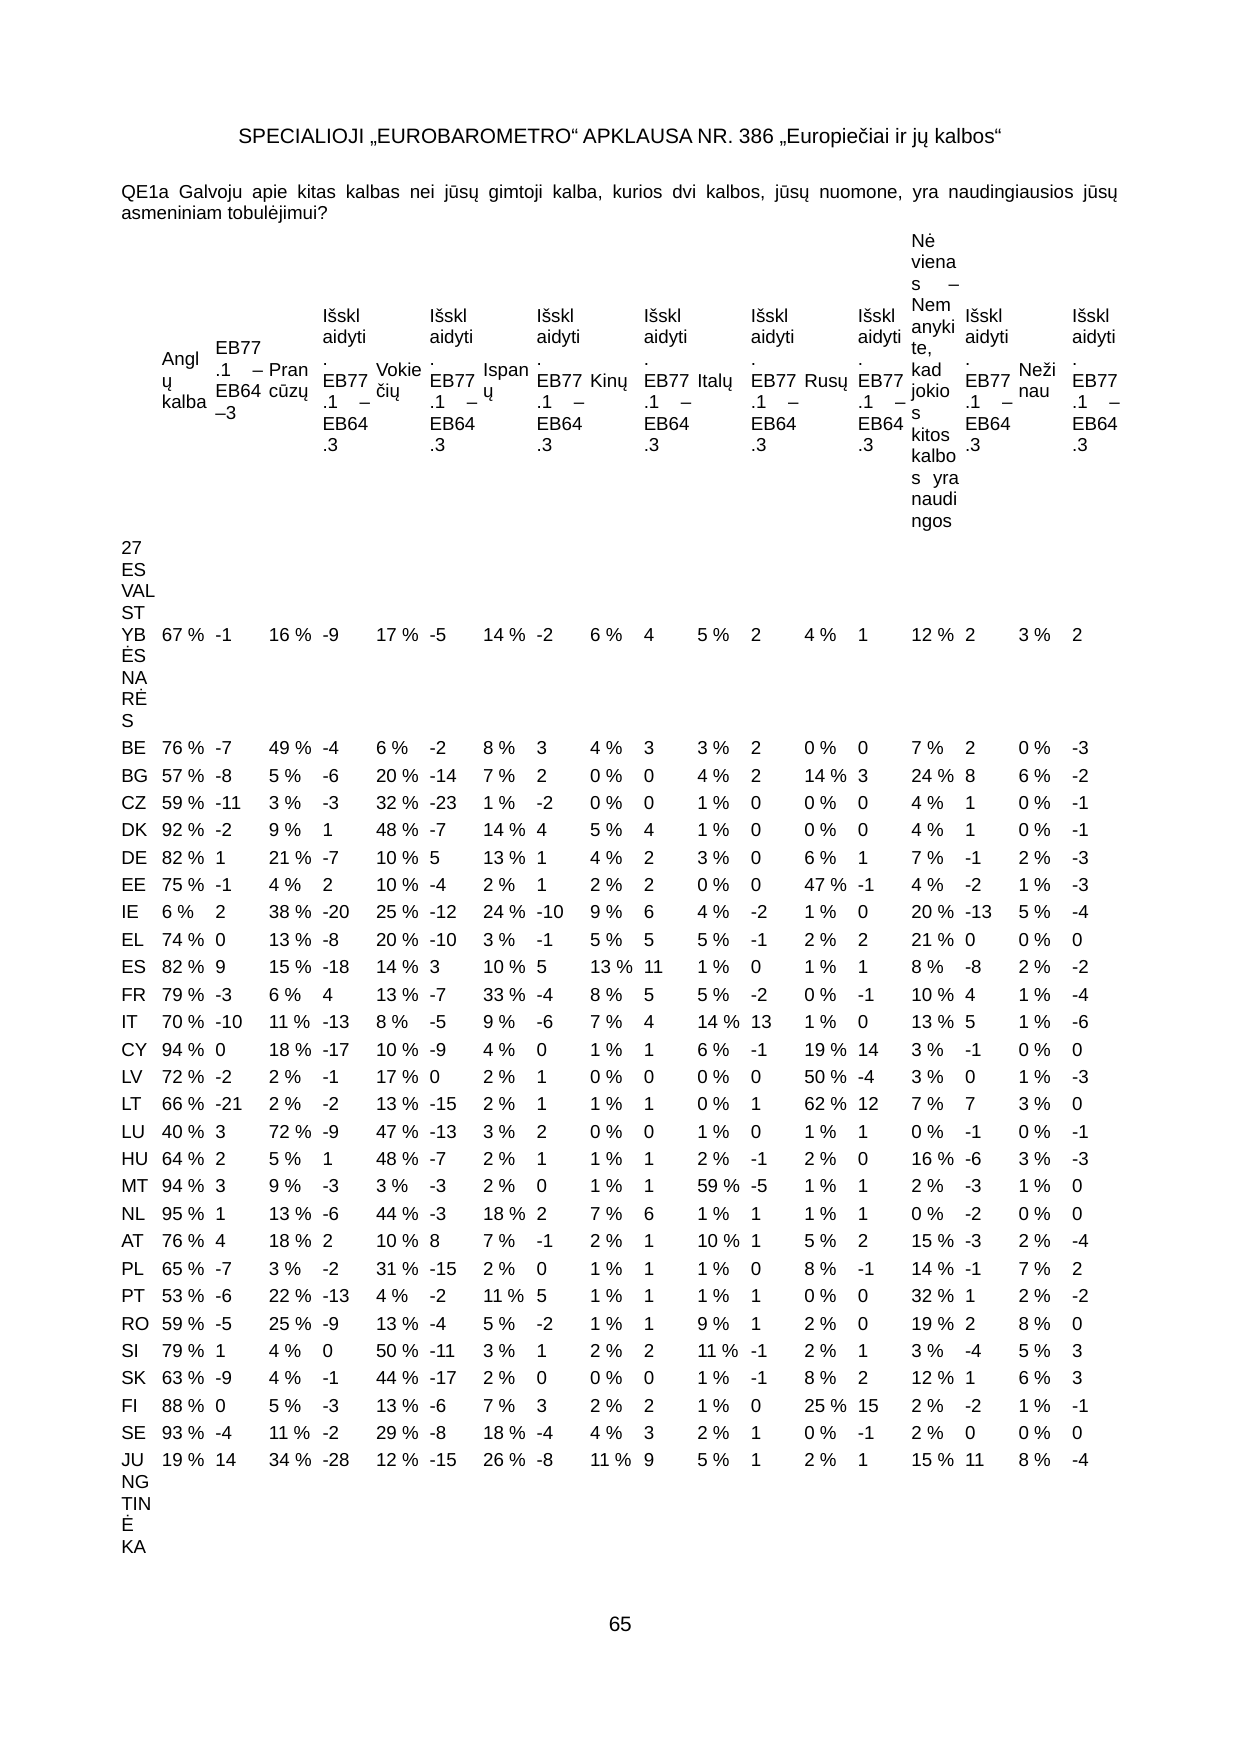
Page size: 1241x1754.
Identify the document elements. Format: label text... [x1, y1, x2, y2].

table_cell 17 % [373, 534, 426, 734]
table_cell 3 [855, 761, 908, 789]
table_cell 3 [641, 1419, 694, 1446]
table_cell –1 [319, 1364, 373, 1392]
table_cell 2 % [266, 1063, 319, 1090]
table_cell Išsklaidyti. EB77.1 – EB64.3 [748, 226, 801, 534]
table_cell 0 % [1015, 789, 1069, 816]
table_cell IE [118, 899, 159, 926]
table_cell 5 [426, 844, 480, 871]
table_cell 2 % [480, 1063, 533, 1090]
table_cell 4 % [908, 789, 962, 816]
table_cell 1 [534, 871, 587, 898]
table_cell –13 [319, 1008, 373, 1035]
table_cell 1 % [694, 1392, 748, 1419]
table_cell 10 % [908, 981, 962, 1008]
table_cell 6 % [373, 734, 426, 761]
table_cell 4 % [587, 1419, 641, 1446]
table_cell 4 % [587, 734, 641, 761]
table_cell 0 [748, 1063, 801, 1090]
table_cell 50 % [801, 1063, 855, 1090]
table_cell CY [118, 1035, 159, 1063]
table_cell 2 [641, 844, 694, 871]
table_cell 65 % [159, 1255, 212, 1282]
table_cell 15 % [908, 1446, 962, 1560]
table_cell RO [118, 1309, 159, 1337]
table_cell 3 [641, 734, 694, 761]
table_cell 1 [212, 844, 266, 871]
table_cell 0 [1069, 1035, 1122, 1063]
table_cell –10 [534, 899, 587, 926]
table_cell 1 [319, 1145, 373, 1172]
table_cell 0 % [587, 789, 641, 816]
table_cell –11 [426, 1337, 480, 1364]
table_cell –3 [212, 981, 266, 1008]
table_cell –3 [1069, 1063, 1122, 1090]
table_cell 14 % [480, 816, 533, 844]
table_cell –2 [426, 734, 480, 761]
table_cell 7 % [480, 761, 533, 789]
table_cell –2 [1069, 1282, 1122, 1309]
table_cell IT [118, 1008, 159, 1035]
table_cell 10 % [694, 1227, 748, 1254]
table_cell 13 % [373, 1392, 426, 1419]
table_cell 27 ES VALSTYBĖS NARĖS [118, 534, 159, 734]
table_cell 1 [641, 1173, 694, 1200]
table_cell –1 [1069, 1392, 1122, 1419]
table_cell 0 [855, 789, 908, 816]
table_cell 0 [748, 1118, 801, 1145]
table_cell 17 % [373, 1063, 426, 1090]
table_cell –3 [426, 1173, 480, 1200]
table_cell –2 [534, 1309, 587, 1337]
table_cell 1 % [694, 953, 748, 981]
table_cell 0 [962, 926, 1015, 953]
table_cell 59 % [694, 1173, 748, 1200]
table_cell 0 % [1015, 1419, 1069, 1446]
table_cell –1 [748, 1145, 801, 1172]
table_cell SI [118, 1337, 159, 1364]
table_cell 76 % [159, 1227, 212, 1254]
table_cell 2 % [480, 1173, 533, 1200]
table_cell 47 % [801, 871, 855, 898]
table_cell 31 % [373, 1255, 426, 1282]
table_cell 4 [641, 534, 694, 734]
table_cell Išsklaidyti. EB77.1 – EB64.3 [1069, 226, 1122, 534]
table_cell 14 % [801, 761, 855, 789]
table_cell 4 % [266, 871, 319, 898]
table_cell –17 [426, 1364, 480, 1392]
table_cell 1 % [480, 789, 533, 816]
table_cell 11 % [266, 1008, 319, 1035]
table_cell –13 [426, 1118, 480, 1145]
table_cell 1 % [587, 1282, 641, 1309]
table_cell 7 [962, 1090, 1015, 1118]
table_cell 0 % [801, 816, 855, 844]
table_cell –17 [319, 1035, 373, 1063]
table_cell 72 % [159, 1063, 212, 1090]
table_cell 5 % [1015, 1337, 1069, 1364]
table_cell –3 [319, 789, 373, 816]
table_cell 1 % [694, 1282, 748, 1309]
table_cell 1 % [587, 1145, 641, 1172]
table_cell 0 [641, 1063, 694, 1090]
table_cell 2 [962, 1309, 1015, 1337]
table_cell 0 [641, 789, 694, 816]
table_cell 6 % [1015, 1364, 1069, 1392]
table_cell 1 % [587, 1090, 641, 1118]
table_cell 2 % [266, 1090, 319, 1118]
table_cell EB77.1 – EB64–3 [212, 226, 266, 534]
table_cell 3 [534, 1392, 587, 1419]
table_cell 13 % [373, 1309, 426, 1337]
table_cell 3 % [694, 844, 748, 871]
table_cell 15 % [266, 953, 319, 981]
table_cell 2 % [587, 1337, 641, 1364]
table_cell 1 [855, 1446, 908, 1560]
table_cell –7 [426, 981, 480, 1008]
table_cell Kinų [587, 226, 641, 534]
table_cell 5 % [266, 1145, 319, 1172]
table_cell –5 [748, 1173, 801, 1200]
table_cell –1 [855, 1255, 908, 1282]
table_cell DE [118, 844, 159, 871]
table_cell 12 % [908, 534, 962, 734]
table_cell –3 [426, 1200, 480, 1227]
table_cell –4 [212, 1419, 266, 1446]
table_cell 1 % [694, 1118, 748, 1145]
table_cell 8 % [587, 981, 641, 1008]
table_cell –9 [319, 534, 373, 734]
table_cell 0 [1069, 926, 1122, 953]
table_cell 6 % [587, 534, 641, 734]
table_cell –1 [748, 926, 801, 953]
table_cell 4 % [266, 1364, 319, 1392]
table_cell 11 % [587, 1446, 641, 1560]
table_cell –9 [426, 1035, 480, 1063]
table_cell –8 [319, 926, 373, 953]
table_cell 0 [534, 1364, 587, 1392]
table_cell 4 % [480, 1035, 533, 1063]
table_cell 0 [1069, 1090, 1122, 1118]
table_cell Išsklaidyti. EB77.1 – EB64.3 [319, 226, 373, 534]
table_cell 79 % [159, 981, 212, 1008]
table_cell –2 [534, 534, 587, 734]
table_cell 6 % [694, 1035, 748, 1063]
table_cell –8 [426, 1419, 480, 1446]
table_cell 4 [641, 1008, 694, 1035]
table_cell 0 [748, 1392, 801, 1419]
table_cell 3 % [908, 1337, 962, 1364]
table_cell 10 % [373, 844, 426, 871]
table_cell 0 % [908, 1118, 962, 1145]
table_cell –1 [855, 1419, 908, 1446]
table_cell 12 % [908, 1364, 962, 1392]
table_cell 5 [534, 1282, 587, 1309]
table_cell –28 [319, 1446, 373, 1560]
table_cell 0 [748, 953, 801, 981]
table_cell 5 % [694, 981, 748, 1008]
table_cell Nežinau [1015, 226, 1069, 534]
table_cell 2 [748, 761, 801, 789]
table_cell –7 [319, 844, 373, 871]
table_cell 2 [641, 1392, 694, 1419]
table_cell 9 [641, 1446, 694, 1560]
table_cell 26 % [480, 1446, 533, 1560]
table_cell 2 [641, 1337, 694, 1364]
table_cell –14 [426, 761, 480, 789]
table_cell 4 % [694, 761, 748, 789]
table_cell 1 [641, 1309, 694, 1337]
table_cell 9 % [480, 1008, 533, 1035]
table_cell 2 % [801, 1309, 855, 1337]
table_cell 14 % [480, 534, 533, 734]
table_cell 24 % [480, 899, 533, 926]
table_cell 94 % [159, 1173, 212, 1200]
table_cell 4 % [587, 844, 641, 871]
table_cell 82 % [159, 953, 212, 981]
table_cell 7 % [587, 1200, 641, 1227]
table_cell 2 % [587, 1227, 641, 1254]
table_cell 13 % [480, 844, 533, 871]
table_cell NL [118, 1200, 159, 1227]
table_cell –4 [534, 1419, 587, 1446]
table_cell –9 [212, 1364, 266, 1392]
table_cell –5 [212, 1309, 266, 1337]
table_cell 1 [641, 1090, 694, 1118]
table_cell 20 % [908, 899, 962, 926]
table_cell 5 [641, 981, 694, 1008]
table_cell 2 % [694, 1145, 748, 1172]
table_cell 8 % [801, 1255, 855, 1282]
table_cell –2 [212, 1063, 266, 1090]
table_cell 1 [962, 1364, 1015, 1392]
table_cell FR [118, 981, 159, 1008]
table_cell 2 % [480, 1364, 533, 1392]
table_cell 57 % [159, 761, 212, 789]
table_cell 1 % [1015, 1173, 1069, 1200]
table_cell 10 % [373, 871, 426, 898]
table_cell –6 [534, 1008, 587, 1035]
table_cell FI [118, 1392, 159, 1419]
table_cell 8 [962, 761, 1015, 789]
table_cell 0 [212, 1035, 266, 1063]
table_cell 18 % [266, 1227, 319, 1254]
table_cell 0 [1069, 1419, 1122, 1446]
table_cell 40 % [159, 1118, 212, 1145]
table_cell Išsklaidyti. EB77.1 – EB64.3 [641, 226, 694, 534]
table_cell 2 [962, 534, 1015, 734]
table_cell 4 [641, 816, 694, 844]
table_cell 1 % [587, 1255, 641, 1282]
table_cell 0 % [1015, 1200, 1069, 1227]
table_cell 13 [748, 1008, 801, 1035]
table_cell 2 [1069, 534, 1122, 734]
table_cell –1 [1069, 789, 1122, 816]
table_cell 29 % [373, 1419, 426, 1446]
table_cell MT [118, 1173, 159, 1200]
table_cell 5 % [694, 926, 748, 953]
table_cell 34 % [266, 1446, 319, 1560]
table_cell –7 [426, 816, 480, 844]
table_cell 2 % [480, 1090, 533, 1118]
table_cell 10 % [480, 953, 533, 981]
table_cell SK [118, 1364, 159, 1392]
table_cell –1 [962, 1255, 1015, 1282]
table_cell –1 [212, 534, 266, 734]
table_cell 1 % [801, 1118, 855, 1145]
table_cell –15 [426, 1446, 480, 1560]
table_cell 0 % [587, 1118, 641, 1145]
table_cell 1 [748, 1309, 801, 1337]
table_cell –23 [426, 789, 480, 816]
table_cell 2 % [480, 1145, 533, 1172]
table_cell 79 % [159, 1337, 212, 1364]
table_cell –4 [962, 1337, 1015, 1364]
table_cell 5 % [587, 816, 641, 844]
table_cell 0 [748, 816, 801, 844]
table_cell 1 % [587, 1035, 641, 1063]
table_cell –1 [748, 1337, 801, 1364]
table_cell 0 [426, 1063, 480, 1090]
table_cell 13 % [373, 1090, 426, 1118]
table_cell 49 % [266, 734, 319, 761]
table_cell 2 [212, 899, 266, 926]
table_cell 0 % [694, 1090, 748, 1118]
table_cell 2 [319, 1227, 373, 1254]
table_cell 1 [855, 1200, 908, 1227]
table_cell 0 [1069, 1309, 1122, 1337]
table_cell –1 [212, 871, 266, 898]
table_cell 0 % [1015, 1118, 1069, 1145]
table_cell –2 [962, 1200, 1015, 1227]
table_cell 2 % [480, 871, 533, 898]
table_cell 1 [855, 1173, 908, 1200]
table_cell 22 % [266, 1282, 319, 1309]
table_cell 50 % [373, 1337, 426, 1364]
table_cell –7 [212, 1255, 266, 1282]
table_cell 5 % [801, 1227, 855, 1254]
table_cell 75 % [159, 871, 212, 898]
table_cell 7 % [480, 1227, 533, 1254]
table_cell 92 % [159, 816, 212, 844]
table_cell 44 % [373, 1364, 426, 1392]
table_cell 4 % [908, 816, 962, 844]
table_cell 6 % [159, 899, 212, 926]
table_cell 0 % [801, 981, 855, 1008]
table_cell –8 [212, 761, 266, 789]
table_cell 59 % [159, 1309, 212, 1337]
table_cell –3 [1069, 734, 1122, 761]
table_cell 88 % [159, 1392, 212, 1419]
table_cell 1 % [1015, 1063, 1069, 1090]
table_cell 1 % [801, 1200, 855, 1227]
table_cell –2 [962, 871, 1015, 898]
table_cell 0 % [908, 1200, 962, 1227]
table_cell 0 [855, 899, 908, 926]
table_cell Išsklaidyti. EB77.1 – EB64.3 [855, 226, 908, 534]
table_cell 3 % [480, 1337, 533, 1364]
table_cell 2 % [694, 1419, 748, 1446]
table_cell –15 [426, 1255, 480, 1282]
table_cell 48 % [373, 816, 426, 844]
table_cell 1 [319, 816, 373, 844]
table_cell 5 [962, 1008, 1015, 1035]
table_cell 3 [1069, 1337, 1122, 1364]
table_cell 0 [748, 844, 801, 871]
table_cell 0 % [1015, 1035, 1069, 1063]
table_cell 7 % [908, 734, 962, 761]
table_cell 8 [426, 1227, 480, 1254]
table_cell –4 [426, 871, 480, 898]
table_cell 1 [855, 1337, 908, 1364]
table_cell Išsklaidyti. EB77.1 – EB64.3 [534, 226, 587, 534]
table_cell 9 % [266, 816, 319, 844]
table_cell BE [118, 734, 159, 761]
table_cell 3 % [908, 1063, 962, 1090]
table_cell 53 % [159, 1282, 212, 1309]
table_cell 2 [534, 1118, 587, 1145]
table_cell –7 [426, 1145, 480, 1172]
table_cell –9 [319, 1309, 373, 1337]
table_cell 38 % [266, 899, 319, 926]
table_cell 18 % [480, 1419, 533, 1446]
table_cell 59 % [159, 789, 212, 816]
table_cell 13 % [373, 981, 426, 1008]
table_cell 0 % [694, 871, 748, 898]
table_cell 0 [534, 1035, 587, 1063]
table_cell 8 % [480, 734, 533, 761]
table_cell –2 [748, 899, 801, 926]
table_cell 6 [641, 1200, 694, 1227]
table_cell 0 [748, 871, 801, 898]
table_cell –2 [319, 1419, 373, 1446]
table_cell EL [118, 926, 159, 953]
table_cell –2 [534, 789, 587, 816]
table_cell 1 % [694, 816, 748, 844]
table_cell 0 [1069, 1173, 1122, 1200]
table_cell 5 % [1015, 899, 1069, 926]
table_cell 0 [212, 1392, 266, 1419]
table_cell 9 % [587, 899, 641, 926]
table_cell 3 % [1015, 534, 1069, 734]
table_cell 3 % [480, 926, 533, 953]
table_cell 7 % [908, 1090, 962, 1118]
table_cell 63 % [159, 1364, 212, 1392]
table_cell 19 % [159, 1446, 212, 1560]
table_cell 0 [319, 1337, 373, 1364]
table_cell 1 [855, 1118, 908, 1145]
table_cell –1 [855, 981, 908, 1008]
table_cell 2 % [801, 1337, 855, 1364]
table_cell 1 [748, 1446, 801, 1560]
table_cell 16 % [908, 1145, 962, 1172]
table_cell 4 [962, 981, 1015, 1008]
table_cell 8 % [801, 1364, 855, 1392]
table_cell LU [118, 1118, 159, 1145]
table_cell LT [118, 1090, 159, 1118]
table_cell 0 [855, 1282, 908, 1309]
table_cell 1 [212, 1337, 266, 1364]
table_cell 1 [534, 1145, 587, 1172]
table_cell 11 [962, 1446, 1015, 1560]
table_cell 2 [855, 926, 908, 953]
table_cell Anglų kalba [159, 226, 212, 534]
table_cell 1 % [1015, 981, 1069, 1008]
table_cell –2 [748, 981, 801, 1008]
table_cell –3 [962, 1227, 1015, 1254]
table_cell 14 [212, 1446, 266, 1560]
table_cell 2 % [480, 1255, 533, 1282]
table_cell –8 [534, 1446, 587, 1560]
table_cell Vokiečių [373, 226, 426, 534]
table_cell –10 [212, 1008, 266, 1035]
table_cell –4 [1069, 1227, 1122, 1254]
table_cell 2 % [801, 926, 855, 953]
table_cell 4 % [266, 1337, 319, 1364]
table_cell 0 % [1015, 734, 1069, 761]
table_cell –4 [534, 981, 587, 1008]
table_cell 2 [212, 1145, 266, 1172]
table_cell 14 % [694, 1008, 748, 1035]
table_cell 0 % [694, 1063, 748, 1090]
table_cell 6 % [266, 981, 319, 1008]
table_cell Išsklaidyti. EB77.1 – EB64.3 [426, 226, 480, 534]
table_cell 3 % [694, 734, 748, 761]
table_cell 1 % [694, 1255, 748, 1282]
table_cell –1 [962, 844, 1015, 871]
table_cell 0 [962, 1063, 1015, 1090]
table_cell 2 % [908, 1392, 962, 1419]
table_cell –4 [1069, 1446, 1122, 1560]
table_cell 0 % [587, 1063, 641, 1090]
table_cell 5 % [694, 534, 748, 734]
table_cell 18 % [480, 1200, 533, 1227]
table_cell 74 % [159, 926, 212, 953]
table_cell 12 % [373, 1446, 426, 1560]
table_cell LV [118, 1063, 159, 1090]
table_cell –6 [212, 1282, 266, 1309]
table_cell 5 % [266, 1392, 319, 1419]
table_cell Prancūzų [266, 226, 319, 534]
table_cell 2 [962, 734, 1015, 761]
table_cell 48 % [373, 1145, 426, 1172]
table_cell –11 [212, 789, 266, 816]
table_cell 1 % [1015, 871, 1069, 898]
table_cell 2 % [908, 1419, 962, 1446]
table_cell 4 % [373, 1282, 426, 1309]
table_cell –6 [319, 1200, 373, 1227]
table_cell 1 [748, 1282, 801, 1309]
table_cell 1 [534, 844, 587, 871]
table_cell AT [118, 1227, 159, 1254]
table_cell 25 % [373, 899, 426, 926]
table_cell Išsklaidyti. EB77.1 – EB64.3 [962, 226, 1015, 534]
table_cell 2 % [1015, 953, 1069, 981]
table_cell 0 [641, 1118, 694, 1145]
table_cell 20 % [373, 761, 426, 789]
table_cell 1 [748, 1200, 801, 1227]
table_cell 2 [319, 871, 373, 898]
table_cell 3 % [1015, 1145, 1069, 1172]
table_cell Italų [694, 226, 748, 534]
table_cell 15 % [908, 1227, 962, 1254]
table_cell 0 [855, 1145, 908, 1172]
table_cell –10 [426, 926, 480, 953]
table_cell 5 % [587, 926, 641, 953]
table_cell 9 [212, 953, 266, 981]
table_cell –6 [319, 761, 373, 789]
table_cell CZ [118, 789, 159, 816]
table_cell –3 [319, 1392, 373, 1419]
table_cell 2 [855, 1364, 908, 1392]
table_cell 32 % [908, 1282, 962, 1309]
table_cell 3 [426, 953, 480, 981]
table_cell 2 [534, 761, 587, 789]
table_cell 1 [855, 953, 908, 981]
table_cell 0 [855, 816, 908, 844]
table_cell 93 % [159, 1419, 212, 1446]
table_cell 10 % [373, 1227, 426, 1254]
table_cell –13 [962, 899, 1015, 926]
table_cell 0 [962, 1419, 1015, 1446]
table_cell 2 % [1015, 1282, 1069, 1309]
table_cell 1 [534, 1090, 587, 1118]
table_cell –2 [1069, 953, 1122, 981]
table_cell –5 [426, 1008, 480, 1035]
table_cell 2 % [587, 1392, 641, 1419]
table_cell 0 [748, 1255, 801, 1282]
table_cell 0 [855, 734, 908, 761]
table_cell 72 % [266, 1118, 319, 1145]
table_cell 8 % [908, 953, 962, 981]
table_cell 3 [212, 1173, 266, 1200]
table_cell 7 % [587, 1008, 641, 1035]
table_cell 19 % [908, 1309, 962, 1337]
table_cell 2 [1069, 1255, 1122, 1282]
table_cell –1 [1069, 1118, 1122, 1145]
table_cell 0 % [801, 1419, 855, 1446]
table_cell 24 % [908, 761, 962, 789]
table_cell 67 % [159, 534, 212, 734]
table_cell –18 [319, 953, 373, 981]
table_cell 0 % [801, 1282, 855, 1309]
table_cell 11 [641, 953, 694, 981]
table_cell 4 [212, 1227, 266, 1254]
table_cell 3 % [266, 1255, 319, 1282]
table_cell 1 % [694, 1364, 748, 1392]
table_cell 82 % [159, 844, 212, 871]
table_cell 0 [534, 1173, 587, 1200]
table_cell 1 % [694, 1200, 748, 1227]
table_cell 3 % [480, 1118, 533, 1145]
table_cell –1 [962, 1118, 1015, 1145]
table_cell Rusų [801, 226, 855, 534]
table_cell –4 [319, 734, 373, 761]
table_cell –6 [426, 1392, 480, 1419]
table_cell 1 % [801, 899, 855, 926]
table_cell 33 % [480, 981, 533, 1008]
table_cell 1 [641, 1035, 694, 1063]
table_cell 1 [534, 1337, 587, 1364]
table_cell JUNGTINĖ KA [118, 1446, 159, 1560]
table_cell 10 % [373, 1035, 426, 1063]
table_cell 2 [641, 871, 694, 898]
table_cell –1 [855, 871, 908, 898]
table_cell 2 % [801, 1145, 855, 1172]
table_cell 16 % [266, 534, 319, 734]
table_cell –8 [962, 953, 1015, 981]
table_cell 1 [962, 1282, 1015, 1309]
table_cell 94 % [159, 1035, 212, 1063]
table_cell 2 % [801, 1446, 855, 1560]
table_cell 1 [748, 1419, 801, 1446]
table_cell 14 % [373, 953, 426, 981]
table_cell –2 [426, 1282, 480, 1309]
table_cell –3 [1069, 844, 1122, 871]
table_cell 0 % [1015, 816, 1069, 844]
table_cell –4 [855, 1063, 908, 1090]
table_cell 0 [855, 1309, 908, 1337]
table_cell 1 % [801, 1008, 855, 1035]
table_cell –6 [1069, 1008, 1122, 1035]
table_cell 2 [748, 534, 801, 734]
table_cell 19 % [801, 1035, 855, 1063]
table_cell 3 % [1015, 1090, 1069, 1118]
table_cell –5 [426, 534, 480, 734]
table_cell –3 [962, 1173, 1015, 1200]
table_cell 7 % [908, 844, 962, 871]
table_cell 0 % [801, 734, 855, 761]
table_cell EE [118, 871, 159, 898]
table_cell 4 [319, 981, 373, 1008]
table_cell 3 % [908, 1035, 962, 1063]
table_cell 1 [641, 1255, 694, 1282]
table_cell 11 % [694, 1337, 748, 1364]
table_cell 62 % [801, 1090, 855, 1118]
table_cell 0 % [801, 789, 855, 816]
table_cell 21 % [908, 926, 962, 953]
table_cell –1 [962, 1035, 1015, 1063]
table_cell 13 % [908, 1008, 962, 1035]
table_cell Ispanų [480, 226, 533, 534]
table_cell –4 [1069, 899, 1122, 926]
table_cell 1 % [801, 1173, 855, 1200]
table_cell 0 [855, 1008, 908, 1035]
table_cell 1 % [801, 953, 855, 981]
table_cell –2 [319, 1090, 373, 1118]
table_cell 5 % [266, 761, 319, 789]
table_cell 4 % [908, 871, 962, 898]
table_cell 15 [855, 1392, 908, 1419]
table_cell 13 % [266, 1200, 319, 1227]
table_cell 3 [534, 734, 587, 761]
table_cell –20 [319, 899, 373, 926]
table_cell 70 % [159, 1008, 212, 1035]
table_cell 32 % [373, 789, 426, 816]
table_cell 9 % [694, 1309, 748, 1337]
table_cell 2 % [1015, 844, 1069, 871]
table_cell DK [118, 816, 159, 844]
table_cell 14 % [908, 1255, 962, 1282]
table_cell 1 [855, 844, 908, 871]
table_cell 2 [748, 734, 801, 761]
table_cell 1 [962, 816, 1015, 844]
table_cell –4 [1069, 981, 1122, 1008]
table_cell HU [118, 1145, 159, 1172]
table_cell SE [118, 1419, 159, 1446]
table_cell –6 [962, 1145, 1015, 1172]
table_cell 25 % [801, 1392, 855, 1419]
table_cell 2 % [1015, 1227, 1069, 1254]
table_cell 0 [212, 926, 266, 953]
table_cell 66 % [159, 1090, 212, 1118]
table_cell 9 % [266, 1173, 319, 1200]
table_cell –2 [319, 1255, 373, 1282]
table_cell –1 [534, 1227, 587, 1254]
table_cell 1 % [1015, 1008, 1069, 1035]
table_cell –2 [962, 1392, 1015, 1419]
table_cell 11 % [266, 1419, 319, 1446]
table_cell 1 % [587, 1173, 641, 1200]
table_cell –12 [426, 899, 480, 926]
table_cell 6 % [801, 844, 855, 871]
table_cell 4 % [694, 899, 748, 926]
table_cell 1 % [1015, 1392, 1069, 1419]
table_cell 8 % [373, 1008, 426, 1035]
table_cell 1 % [694, 789, 748, 816]
table_cell 7 % [480, 1392, 533, 1419]
table_cell –3 [1069, 871, 1122, 898]
table_cell –15 [426, 1090, 480, 1118]
table_cell 44 % [373, 1200, 426, 1227]
table_cell –7 [212, 734, 266, 761]
table_cell 3 % [266, 789, 319, 816]
table_cell ES [118, 953, 159, 981]
table_cell 25 % [266, 1309, 319, 1337]
table_cell –1 [748, 1364, 801, 1392]
table_cell [118, 226, 159, 534]
table_cell 0 % [587, 761, 641, 789]
table_cell 0 [534, 1255, 587, 1282]
table_cell 0 [641, 1364, 694, 1392]
table_cell 1 [855, 534, 908, 734]
table_cell –1 [319, 1063, 373, 1090]
table_cell 6 % [1015, 761, 1069, 789]
table_cell 18 % [266, 1035, 319, 1063]
table_header QE1a Galvoju apie kitas kalbas nei jūsų gimtoji kalba, kurios dvi kalbos, jūsų nuomone, yra naudingiausios jūsų asmeniniam tobulėjimui? [118, 178, 1122, 226]
table_cell 8 % [1015, 1446, 1069, 1560]
table_cell 11 % [480, 1282, 533, 1309]
table_cell 21 % [266, 844, 319, 871]
table_cell –9 [319, 1118, 373, 1145]
table_cell 5 [641, 926, 694, 953]
table_cell 2 % [587, 871, 641, 898]
table_cell 4 [534, 816, 587, 844]
table_cell –2 [1069, 761, 1122, 789]
table_cell –3 [1069, 1145, 1122, 1172]
table_cell 4 % [801, 534, 855, 734]
table_cell PL [118, 1255, 159, 1282]
table_cell 7 % [1015, 1255, 1069, 1282]
table_cell 1 [748, 1227, 801, 1254]
table_cell –13 [319, 1282, 373, 1309]
table_cell 64 % [159, 1145, 212, 1172]
table_cell 47 % [373, 1118, 426, 1145]
table_cell 1 [641, 1282, 694, 1309]
table_cell 0 % [1015, 926, 1069, 953]
table_cell 12 [855, 1090, 908, 1118]
table_cell 0 [641, 761, 694, 789]
table_cell –1 [534, 926, 587, 953]
table_cell –21 [212, 1090, 266, 1118]
table_cell –3 [319, 1173, 373, 1200]
table_cell 5 [534, 953, 587, 981]
table_cell 2 % [908, 1173, 962, 1200]
table_cell 14 [855, 1035, 908, 1063]
table_cell 6 [641, 899, 694, 926]
table_cell Nė vienas – Nemanykite, kad jokios kitos kalbos yra naudingos [908, 226, 962, 534]
table_cell –2 [212, 816, 266, 844]
table_cell 3 [1069, 1364, 1122, 1392]
table_cell 0 [748, 789, 801, 816]
table_cell 1 [641, 1145, 694, 1172]
table_cell 13 % [266, 926, 319, 953]
table_cell 5 % [694, 1446, 748, 1560]
table_cell 5 % [480, 1309, 533, 1337]
table_cell 3 % [373, 1173, 426, 1200]
table_cell 8 % [1015, 1309, 1069, 1337]
table_cell BG [118, 761, 159, 789]
table_cell 95 % [159, 1200, 212, 1227]
table_cell 0 % [587, 1364, 641, 1392]
table_cell 2 [534, 1200, 587, 1227]
table_cell 1 [534, 1063, 587, 1090]
table_cell 1 [641, 1227, 694, 1254]
table_cell 3 [212, 1118, 266, 1145]
table_cell 1 % [587, 1309, 641, 1337]
table_cell 1 [748, 1090, 801, 1118]
table_cell –1 [1069, 816, 1122, 844]
table_cell 13 % [587, 953, 641, 981]
table_cell –4 [426, 1309, 480, 1337]
table_cell 76 % [159, 734, 212, 761]
table_cell 20 % [373, 926, 426, 953]
table_cell 1 [212, 1200, 266, 1227]
table_cell PT [118, 1282, 159, 1309]
table_cell 0 [1069, 1200, 1122, 1227]
table_cell 1 [962, 789, 1015, 816]
table_cell –1 [748, 1035, 801, 1063]
table_cell 2 [855, 1227, 908, 1254]
